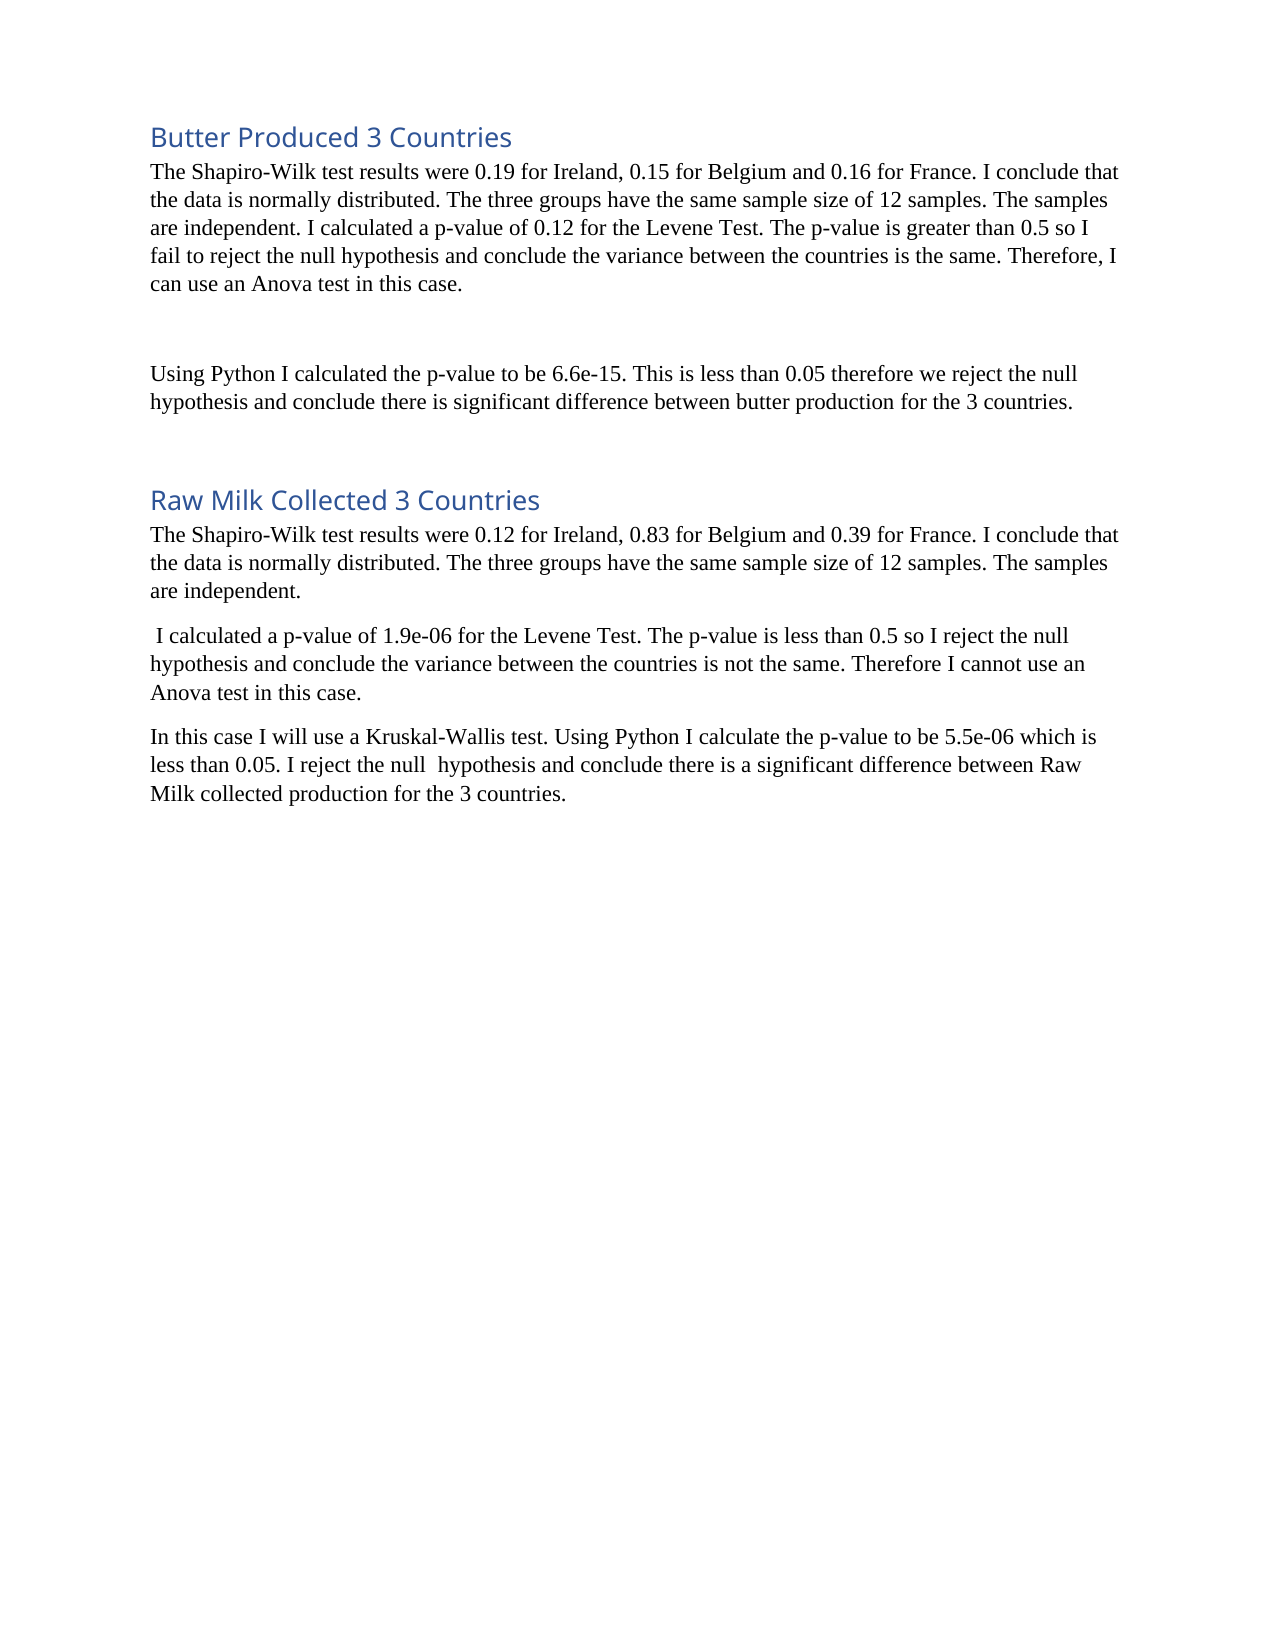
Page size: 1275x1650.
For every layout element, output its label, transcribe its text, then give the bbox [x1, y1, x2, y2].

text In this case I will use a Kruskal-Wallis test. Using Python I calculate the p-value to be 5.5e-06 which is less than 0.05. I reject the null hypothesis and conclude there is a significant difference between Raw Milk collected production for the 3 countries. [150, 723, 1125, 806]
text The Shapiro-Wilk test results were 0.12 for Ireland, 0.83 for Belgium and 0.39 for France. I conclude that the data is normally distributed. The three groups have the same sample size of 12 samples. The samples are independent. [150, 521, 1125, 604]
text Using Python I calculated the p-value to be 6.6e-15. This is less than 0.05 therefore we reject the null hypothesis and conclude there is significant difference between butter production for the 3 countries. [150, 360, 1125, 414]
subtitle Raw Milk Collected 3 Countries [150, 482, 1125, 519]
subtitle Butter Produced 3 Countries [150, 118, 1125, 155]
text The Shapiro-Wilk test results were 0.19 for Ireland, 0.15 for Belgium and 0.16 for France. I conclude that the data is normally distributed. The three groups have the same sample size of 12 samples. The samples are independent. I calculated a p-value of 0.12 for the Levene Test. The p-value is greater than 0.5 so I fail to reject the null hypothesis and conclude the variance between the countries is the same. Therefore, I can use an Anova test in this case. [150, 158, 1125, 297]
text I calculated a p-value of 1.9e-06 for the Levene Test. The p-value is less than 0.5 so I reject the null hypothesis and conclude the variance between the countries is not the same. Therefore I cannot use an Anova test in this case. [150, 622, 1125, 705]
